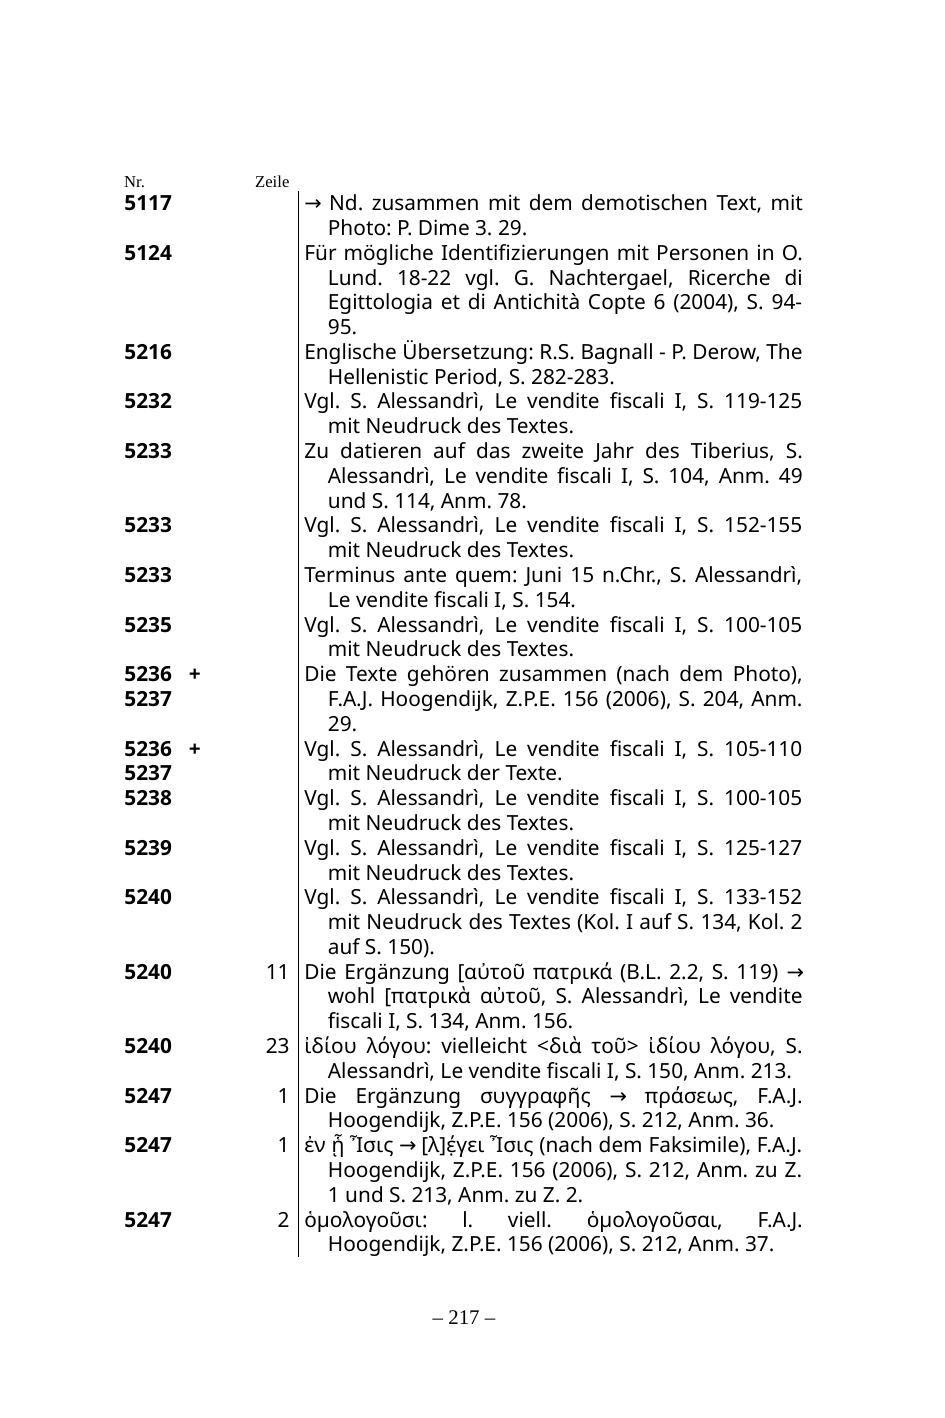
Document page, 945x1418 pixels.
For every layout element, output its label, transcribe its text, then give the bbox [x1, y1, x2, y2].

table_cell Die Texte gehören zusammen (nach dem Photo), F.A.J. Hoogendijk, Z.P.E. 156 (2006), S. 204, Anm. 29. [299, 662, 809, 736]
table_cell [207, 736, 298, 786]
table_cell 1 [207, 1083, 298, 1133]
table_cell 5117 [118, 191, 207, 240]
table_cell 5239 [118, 835, 207, 885]
table_cell 5247 [118, 1207, 207, 1257]
table_cell Die Ergänzung [αὐτοῦ πατρικά (B.L. 2.2, S. 119) → wohl [πατρικὰ αὐτοῦ, S. Alessandrì, Le vendite fiscali I, S. 134, Anm. 156. [299, 959, 809, 1034]
table_cell [207, 563, 298, 612]
table_cell 5247 [118, 1083, 207, 1133]
table_cell [207, 240, 298, 339]
table_cell ὁμολογοῦσι: l. viell. ὁμολογοῦσαι, F.A.J. Hoogendijk, Z.P.E. 156 (2006), S. 212, Anm. 37. [299, 1207, 809, 1257]
table_cell Vgl. S. Alessandrì, Le vendite fiscali I, S. 100-105 mit Neudruck des Textes. [299, 612, 809, 662]
table_cell [207, 835, 298, 885]
table_cell 5124 [118, 240, 207, 339]
table_cell 5233 [118, 513, 207, 563]
table_cell [207, 612, 298, 662]
table_cell 23 [207, 1034, 298, 1083]
table_cell ἰδίου λόγου: vielleicht <διὰ τοῦ> ἰδίου λόγου, S. Alessandrì, Le vendite fiscali I, S. 150, Anm. 213. [299, 1034, 809, 1083]
table_cell 5216 [118, 340, 207, 389]
table_cell [207, 191, 298, 240]
table_cell 1 [207, 1133, 298, 1207]
table_cell [207, 513, 298, 563]
table_cell 2 [207, 1207, 298, 1257]
table_cell → Nd. zusammen mit dem demotischen Text, mit Photo: P. Dime 3. 29. [299, 191, 809, 240]
table_cell 5247 [118, 1133, 207, 1207]
table_cell Vgl. S. Alessandrì, Le vendite fiscali I, S. 133-152 mit Neudruck des Textes (Kol. I auf S. 134, Kol. 2 auf S. 150). [299, 885, 809, 959]
table_cell 11 [207, 959, 298, 1034]
table_cell Vgl. S. Alessandrì, Le vendite fiscali I, S. 125-127 mit Neudruck des Textes. [299, 835, 809, 885]
table_cell Englische Übersetzung: R.S. Bagnall - P. Derow, The Hellenistic Period, S. 282-283. [299, 340, 809, 389]
table_cell Vgl. S. Alessandrì, Le vendite fiscali I, S. 119-125 mit Neudruck des Textes. [299, 389, 809, 439]
table_cell 5236 + 5237 [118, 662, 207, 736]
table_cell ἐν ᾗ Ἶσις → [λ]έ̣γει Ἶσις (nach dem Faksimile), F.A.J. Hoogendijk, Z.P.E. 156 (2006), S. 212, Anm. zu Z. 1 und S. 213, Anm. zu Z. 2. [299, 1133, 809, 1207]
table_cell Vgl. S. Alessandrì, Le vendite fiscali I, S. 105-110 mit Neudruck der Texte. [299, 736, 809, 786]
table_cell 5240 [118, 959, 207, 1034]
table_cell 5240 [118, 1034, 207, 1083]
table_cell [207, 340, 298, 389]
table_cell 5238 [118, 786, 207, 835]
table_cell Für mögliche Identifizierungen mit Personen in O. Lund. 18-22 vgl. G. Nachtergael, Ricerche di Egittologia et di Antichità Copte 6 (2004), S. 94-95. [299, 240, 809, 339]
table_cell 5232 [118, 389, 207, 439]
table_cell [207, 662, 298, 736]
table_cell 5235 [118, 612, 207, 662]
table_cell Vgl. S. Alessandrì, Le vendite fiscali I, S. 100-105 mit Neudruck des Textes. [299, 786, 809, 835]
table_cell 5240 [118, 885, 207, 959]
table_cell [207, 439, 298, 513]
table_cell Vgl. S. Alessandrì, Le vendite fiscali I, S. 152-155 mit Neudruck des Textes. [299, 513, 809, 563]
table_cell Die Ergänzung συγγραφῆς → πράσεως, F.A.J. Hoogendijk, Z.P.E. 156 (2006), S. 212, Anm. 36. [299, 1083, 809, 1133]
table_cell Terminus ante quem: Juni 15 n.Chr., S. Alessandrì, Le vendite fiscali I, S. 154. [299, 563, 809, 612]
table_cell Zu datieren auf das zweite Jahr des Tiberius, S. Alessandrì, Le vendite fiscali I, S. 104, Anm. 49 und S. 114, Anm. 78. [299, 439, 809, 513]
table_cell 5233 [118, 563, 207, 612]
table_cell [207, 786, 298, 835]
table_cell 5233 [118, 439, 207, 513]
table_cell 5236 + 5237 [118, 736, 207, 786]
table_cell [207, 885, 298, 959]
table_cell [207, 389, 298, 439]
